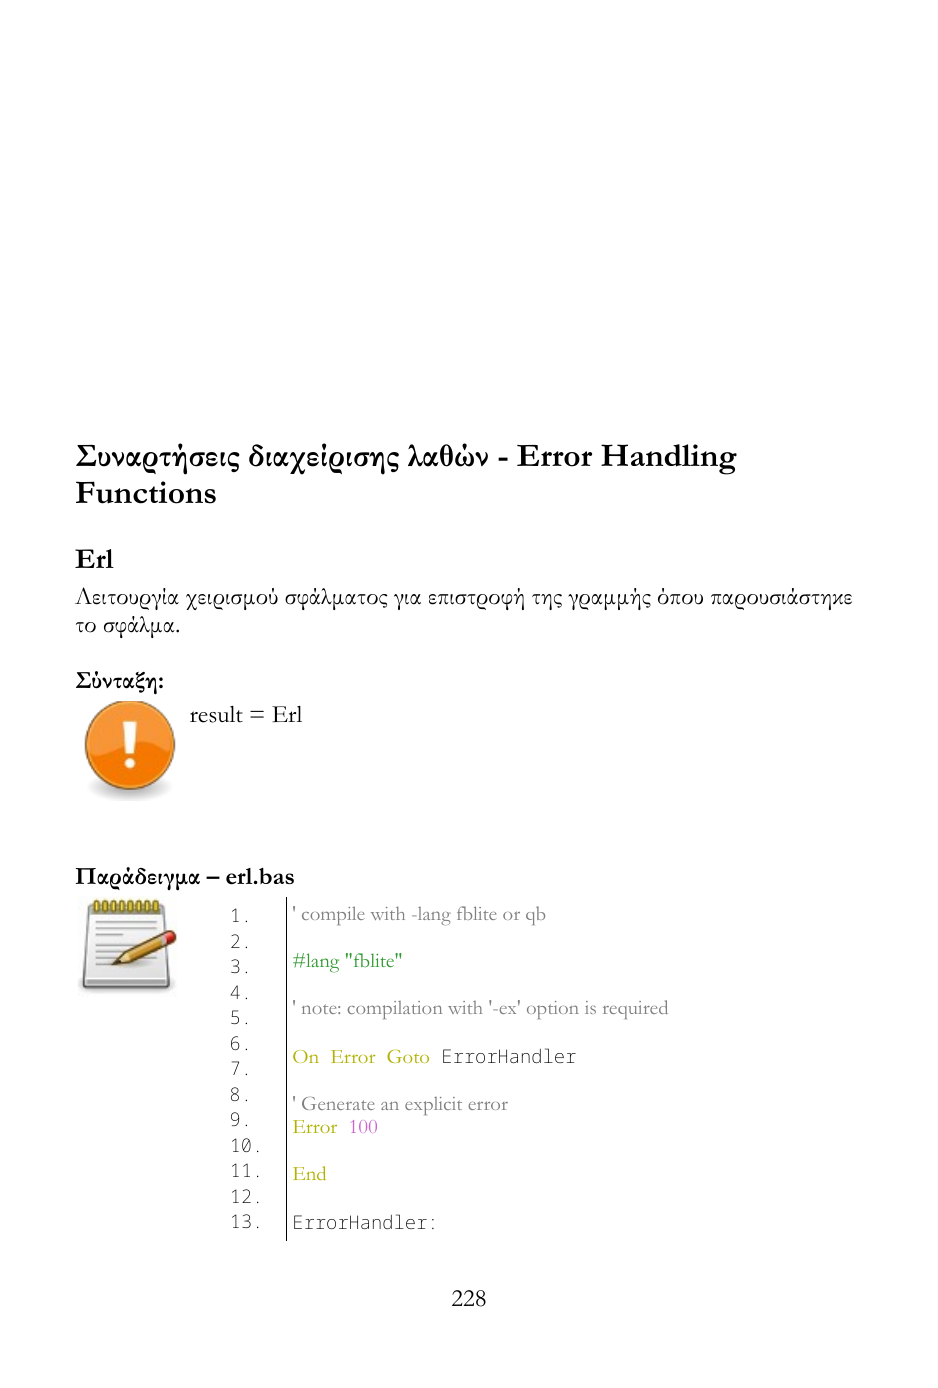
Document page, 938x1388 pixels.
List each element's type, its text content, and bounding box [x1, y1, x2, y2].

table_header [75, 891, 180, 1246]
text Λειτουργία χειρισμού σφάλματος για επιστροφή της γραμμής όπου παρουσιάστηκε το σφάλμα. [75, 583, 862, 639]
text Παράδειγμα – erl.bas [75, 863, 862, 891]
subtitle Erl [75, 544, 862, 577]
table_header [186, 897, 286, 1241]
table_header [180, 891, 863, 1246]
picture [77, 896, 178, 997]
table_header ' compile with -lang fblite or qb #lang "fblite" ' note: compilation with '-ex' option is required On Error Goto ErrorHandler ' Generate an explicit error Error 100 End ErrorHandler: [287, 897, 857, 1241]
subtitle Συναρτήσεις διαχείρισης λαθών - Error Handling Functions [75, 437, 862, 512]
table_header [75, 695, 183, 835]
picture [79, 701, 180, 801]
text Σύνταξη: [75, 667, 862, 695]
table_header result = Erl [184, 695, 863, 835]
